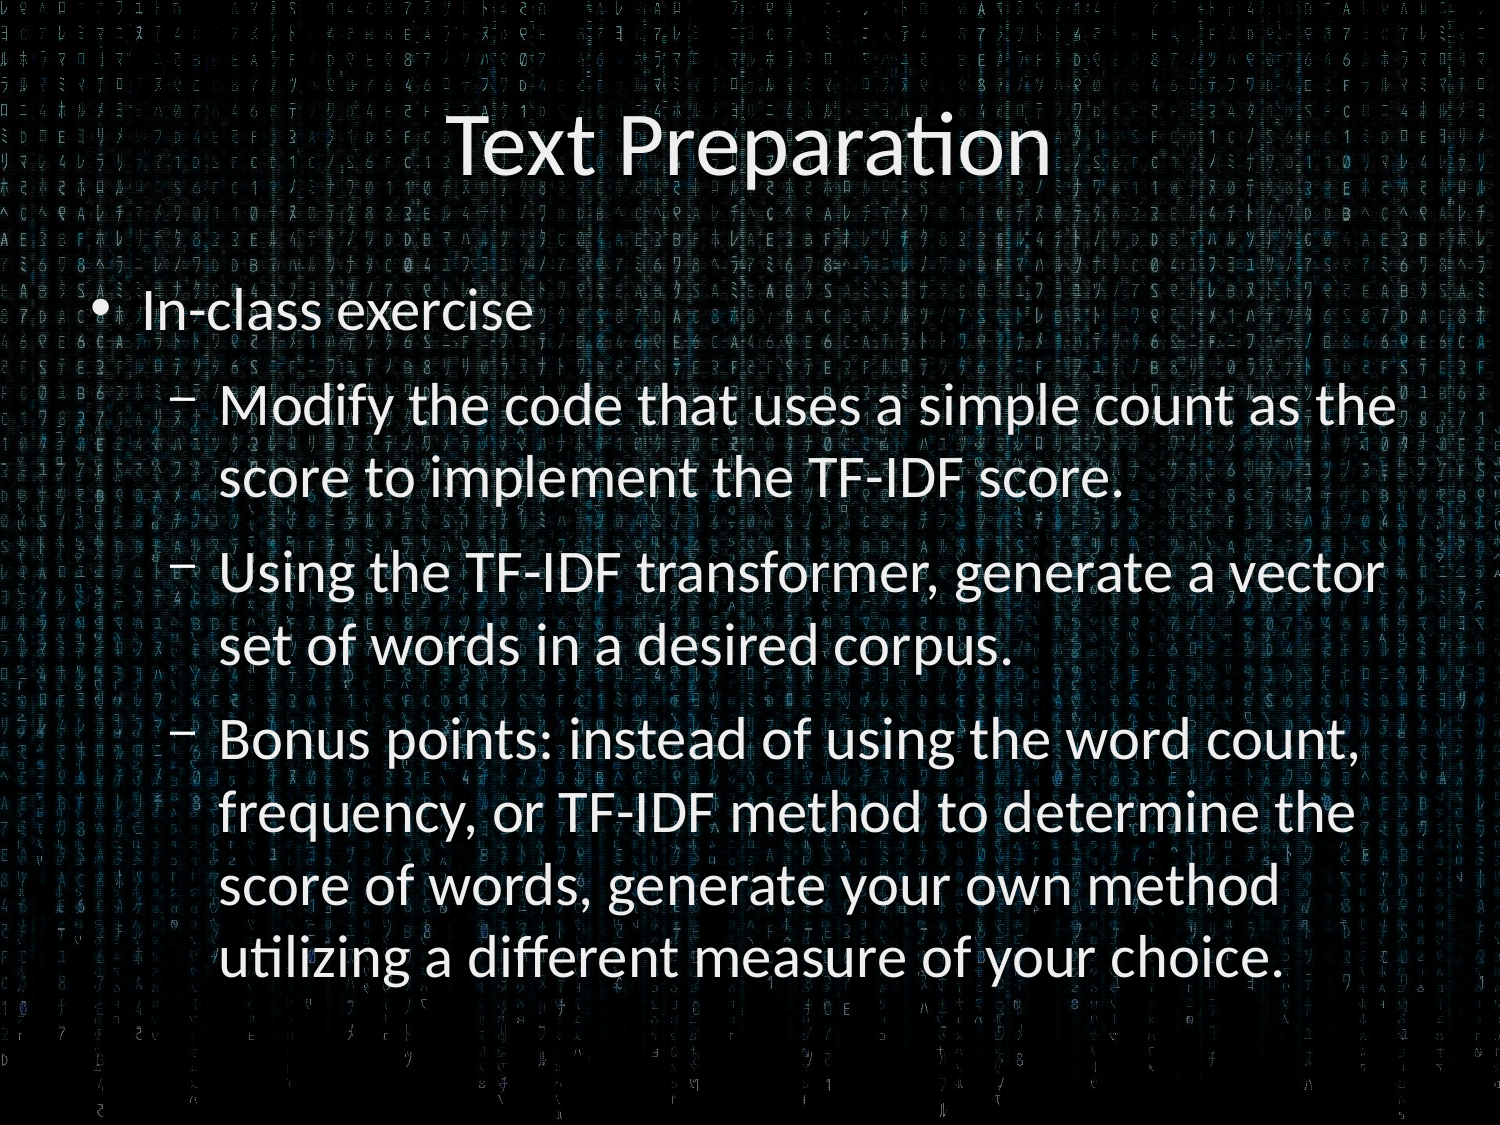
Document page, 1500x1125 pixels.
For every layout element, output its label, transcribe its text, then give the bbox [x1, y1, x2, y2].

title Text Preparation [75, 45, 1425, 233]
text_box [0, 0, 1500, 1125]
list In-class exercise Modify the code that uses a simple count as the score to implement the TF-IDF score. Using the TF-IDF transformer, generate a vector set of words in a desired corpus. Bonus points: instead of using the word count, frequency, or TF-IDF method to determine the score of words, generate your own method utilizing a different measure of your choice. [75, 262, 1425, 1005]
